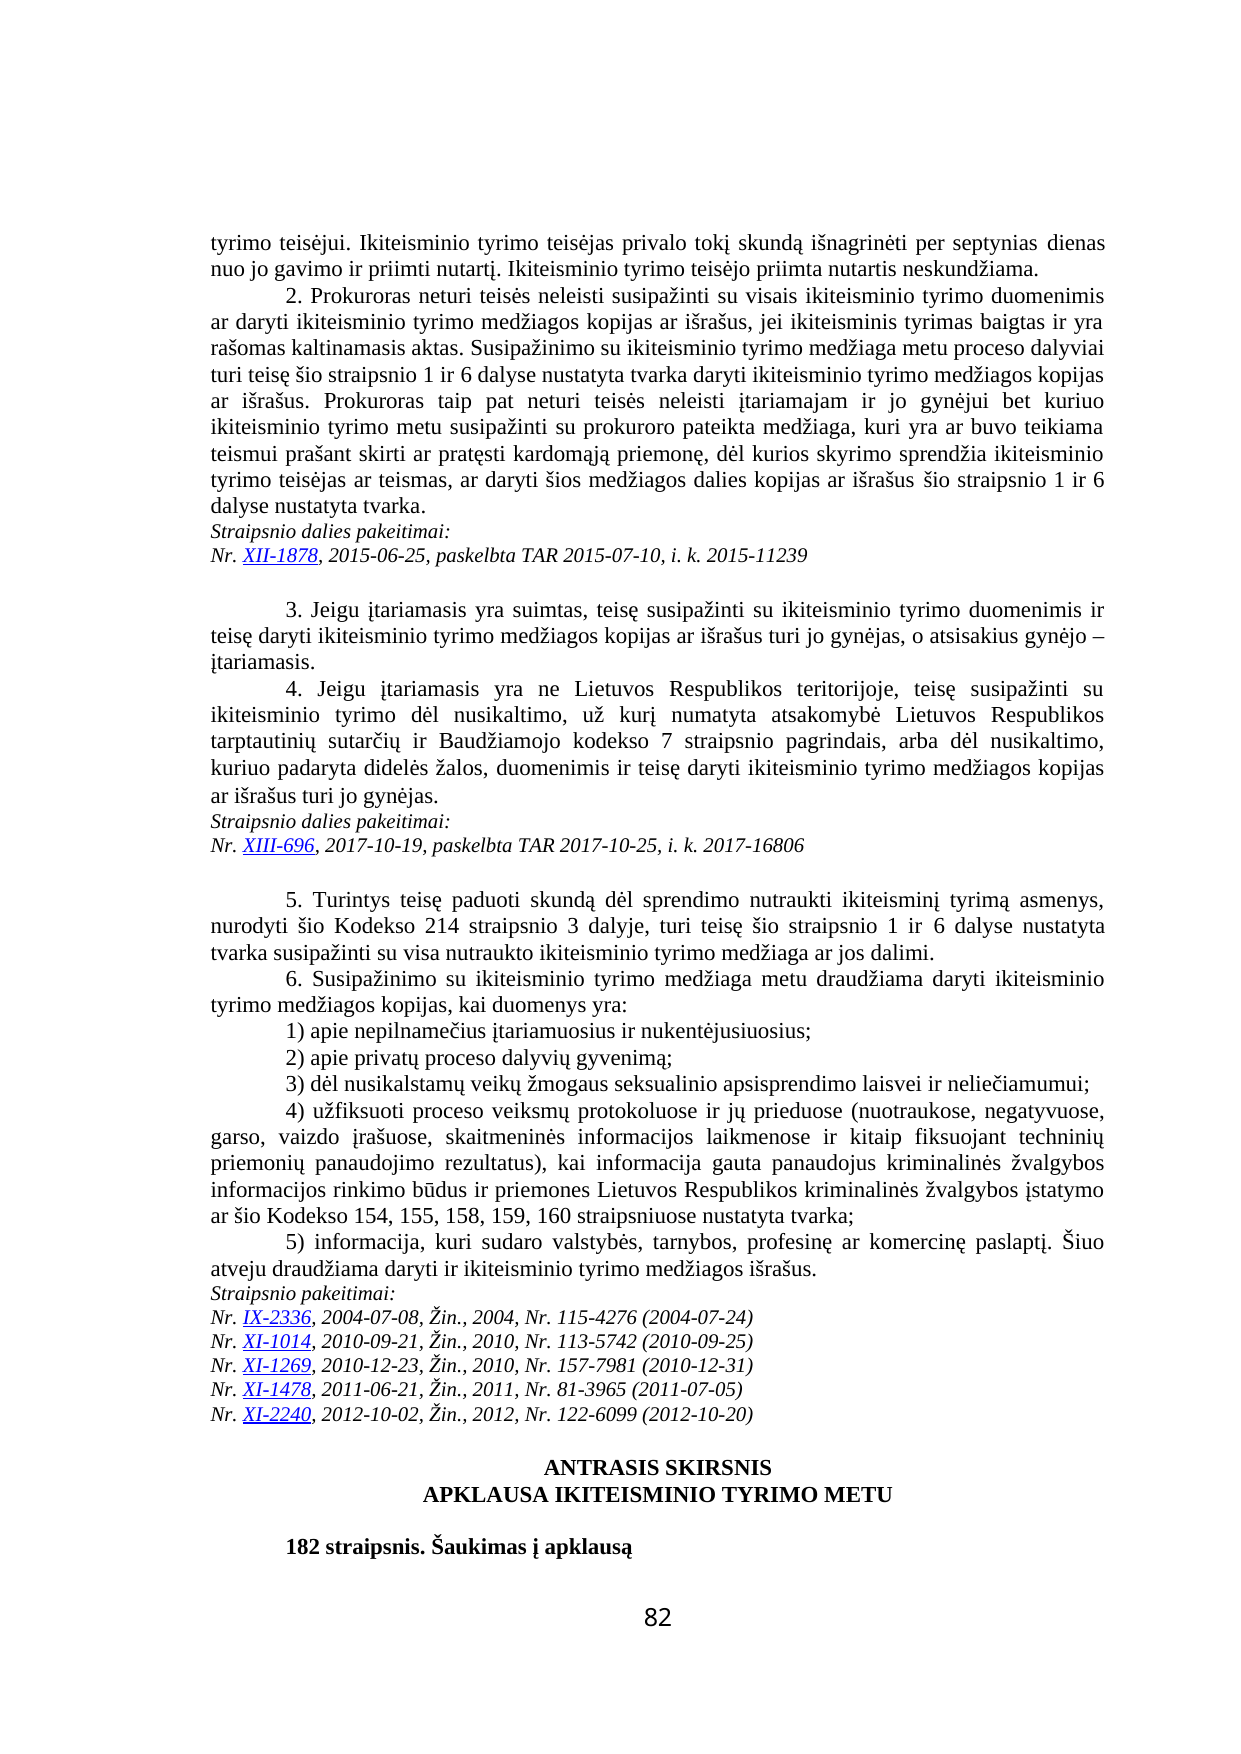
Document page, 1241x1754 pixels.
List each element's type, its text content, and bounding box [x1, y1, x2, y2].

text Nr. XI-1478, 2011-06-21, Žin., 2011, Nr. 81-3965 (2011-07-05) [210, 1377, 1105, 1401]
text tyrimo teisėjui. Ikiteisminio tyrimo teisėjas privalo tokį skundą išnagrinėti per septynias dienas nuo jo gavimo ir priimti nutartį. Ikiteisminio tyrimo teisėjo priimta nutartis neskundžiama. [210, 229, 1105, 282]
text Nr. XI-1014, 2010-09-21, Žin., 2010, Nr. 113-5742 (2010-09-25) [210, 1329, 1105, 1353]
text 2. Prokuroras neturi teisės neleisti susipažinti su visais ikiteisminio tyrimo duomenimis ar daryti ikiteisminio tyrimo medžiagos kopijas ar išrašus, jei ikiteisminis tyrimas baigtas ir yra rašomas kaltinamasis aktas. Susipažinimo su ikiteisminio tyrimo medžiaga metu proceso dalyviai turi teisę šio straipsnio 1 ir 6 dalyse nustatyta tvarka daryti ikiteisminio tyrimo medžiagos kopijas ar išrašus. Prokuroras taip pat neturi teisės neleisti įtariamajam ir jo gynėjui bet kuriuo ikiteisminio tyrimo metu susipažinti su prokuroro pateikta medžiaga, kuri yra ar buvo teikiama teismui prašant skirti ar pratęsti kardomąją priemonę, dėl kurios skyrimo sprendžia ikiteisminio tyrimo teisėjas ar teismas, ar daryti šios medžiagos dalies kopijas ar išrašus šio straipsnio 1 ir 6 dalyse nustatyta tvarka. [210, 282, 1105, 519]
text 6. Susipažinimo su ikiteisminio tyrimo medžiaga metu draudžiama daryti ikiteisminio tyrimo medžiagos kopijas, kai duomenys yra: [210, 965, 1105, 1018]
text Straipsnio pakeitimai: [210, 1281, 1105, 1305]
text Nr. XI-2240, 2012-10-02, Žin., 2012, Nr. 122-6099 (2012-10-20) [210, 1401, 1105, 1426]
text 182 straipsnis. Šaukimas į apklausą [210, 1533, 1105, 1560]
text 3. Jeigu įtariamasis yra suimtas, teisę susipažinti su ikiteisminio tyrimo duomenimis ir teisę daryti ikiteisminio tyrimo medžiagos kopijas ar išrašus turi jo gynėjas, o atsisakius gynėjo – įtariamasis. [210, 596, 1105, 675]
text ANTRASIS SKIRSNIS [210, 1454, 1105, 1481]
text 5) informacija, kuri sudaro valstybės, tarnybos, profesinę ar komercinę paslaptį. Šiuo atveju draudžiama daryti ir ikiteisminio tyrimo medžiagos išrašus. [210, 1228, 1105, 1281]
text Nr. IX-2336, 2004-07-08, Žin., 2004, Nr. 115-4276 (2004-07-24) [210, 1305, 1105, 1329]
text Nr. XI-1269, 2010-12-23, Žin., 2010, Nr. 157-7981 (2010-12-31) [210, 1353, 1105, 1377]
text Apklausa ikiteisminio tyrimo metu [210, 1481, 1105, 1507]
text Nr. XII-1878, 2015-06-25, paskelbta TAR 2015-07-10, i. k. 2015-11239 [210, 543, 1105, 567]
text 4) užfiksuoti proceso veiksmų protokoluose ir jų prieduose (nuotraukose, negatyvuose, garso, vaizdo įrašuose, skaitmeninės informacijos laikmenose ir kitaip fiksuojant techninių priemonių panaudojimo rezultatus), kai informacija gauta panaudojus kriminalinės žvalgybos informacijos rinkimo būdus ir priemones Lietuvos Respublikos kriminalinės žvalgybos įstatymo ar šio Kodekso 154, 155, 158, 159, 160 straipsniuose nustatyta tvarka; [210, 1097, 1105, 1228]
text 1) apie nepilnamečius įtariamuosius ir nukentėjusiuosius; [210, 1018, 1105, 1044]
text 5. Turintys teisę paduoti skundą dėl sprendimo nutraukti ikiteisminį tyrimą asmenys, nurodyti šio Kodekso 214 straipsnio 3 dalyje, turi teisę šio straipsnio 1 ir 6 dalyse nustatyta tvarka susipažinti su visa nutraukto ikiteisminio tyrimo medžiaga ar jos dalimi. [210, 886, 1105, 965]
text Straipsnio dalies pakeitimai: [210, 519, 1105, 543]
text Straipsnio dalies pakeitimai: [210, 809, 1105, 833]
text 3) dėl nusikalstamų veikų žmogaus seksualinio apsisprendimo laisvei ir neliečiamumui; [210, 1070, 1105, 1097]
text 2) apie privatų proceso dalyvių gyvenimą; [210, 1044, 1105, 1070]
text Nr. XIII-696, 2017-10-19, paskelbta TAR 2017-10-25, i. k. 2017-16806 [210, 833, 1105, 857]
text 4. Jeigu įtariamasis yra ne Lietuvos Respublikos teritorijoje, teisę susipažinti su ikiteisminio tyrimo dėl nusikaltimo, už kurį numatyta atsakomybė Lietuvos Respublikos tarptautinių sutarčių ir Baudžiamojo kodekso 7 straipsnio pagrindais, arba dėl nusikaltimo, kuriuo padaryta didelės žalos, duomenimis ir teisę daryti ikiteisminio tyrimo medžiagos kopijas ar išrašus turi jo gynėjas. [210, 675, 1105, 809]
